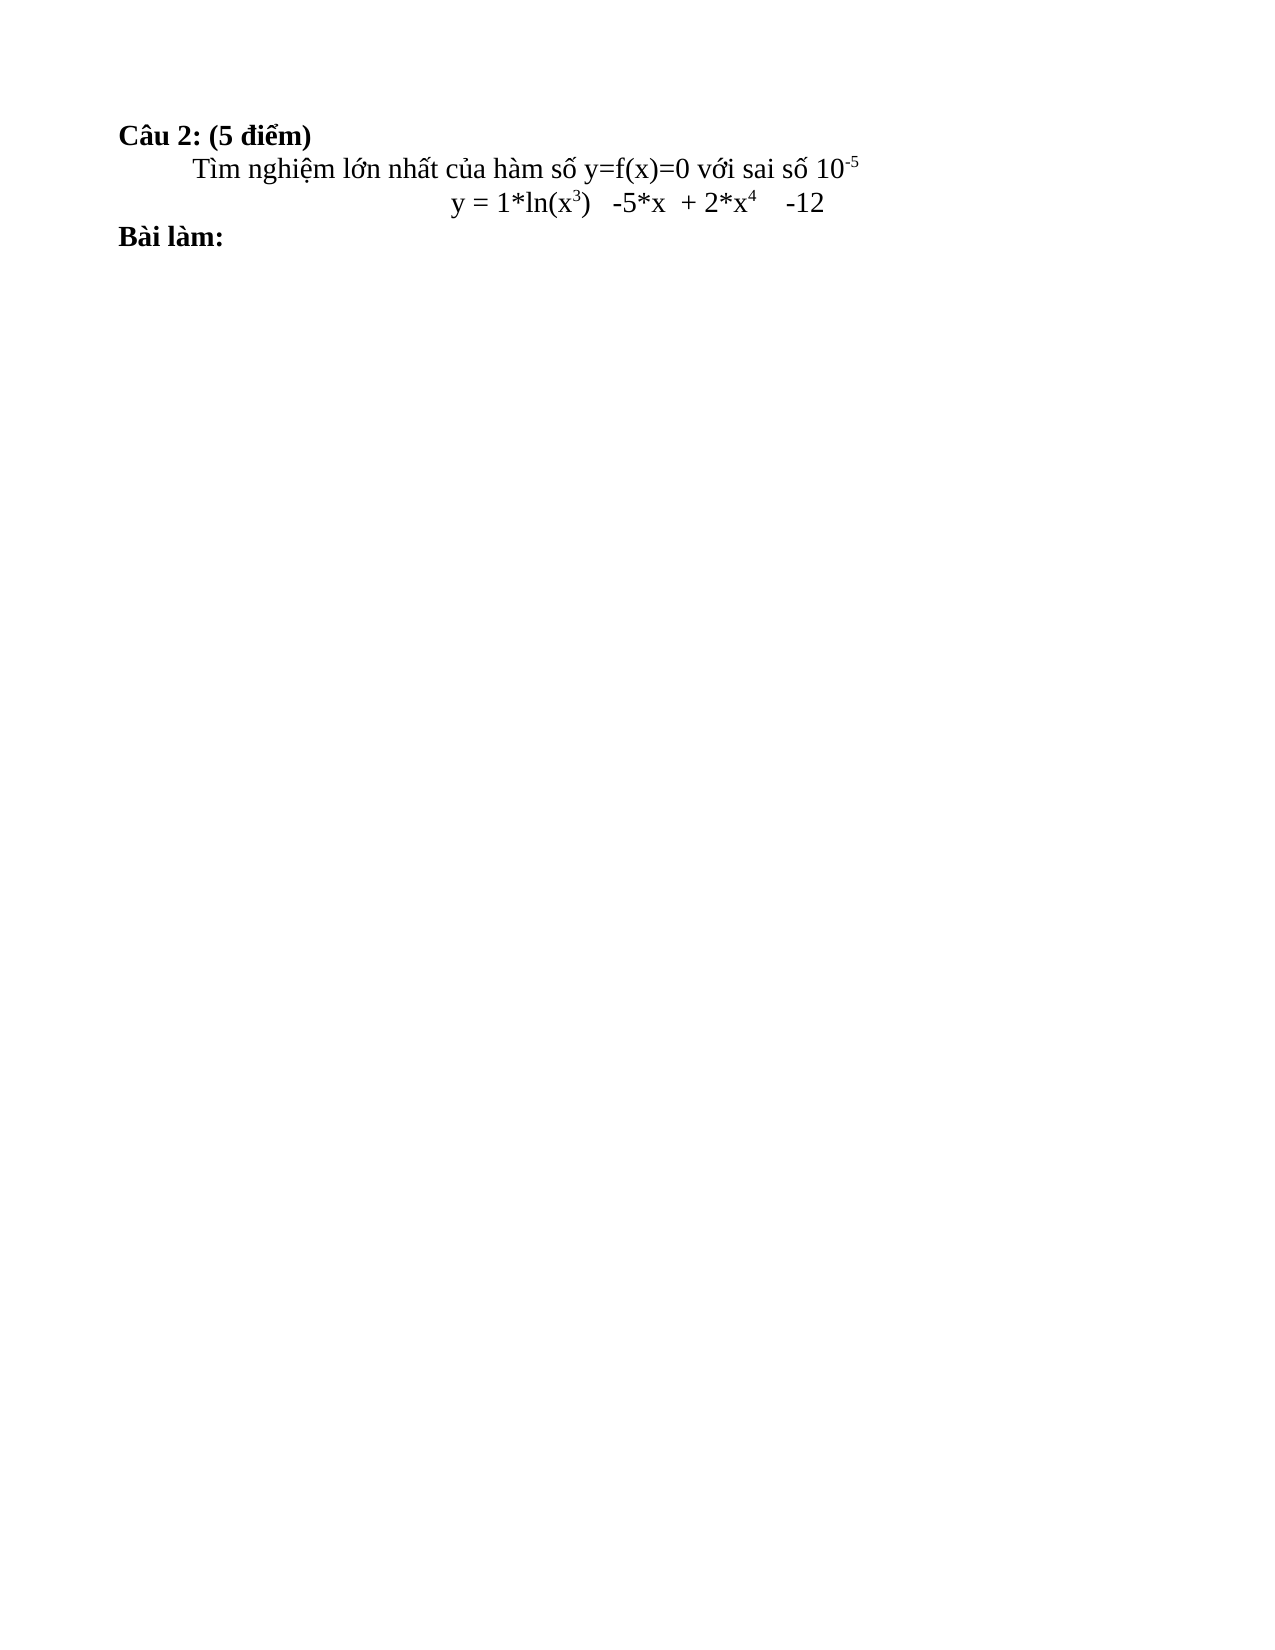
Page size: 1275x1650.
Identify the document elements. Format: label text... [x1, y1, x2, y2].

text Bài làm: [118, 219, 1157, 252]
text Tìm nghiệm lớn nhất của hàm số y=f(x)=0 với sai số 10-5 [118, 152, 1157, 185]
text y = 1*ln(x3) -5*x + 2*x4 -12 [118, 185, 1157, 219]
text Câu 2: (5 điểm) [118, 118, 1157, 152]
